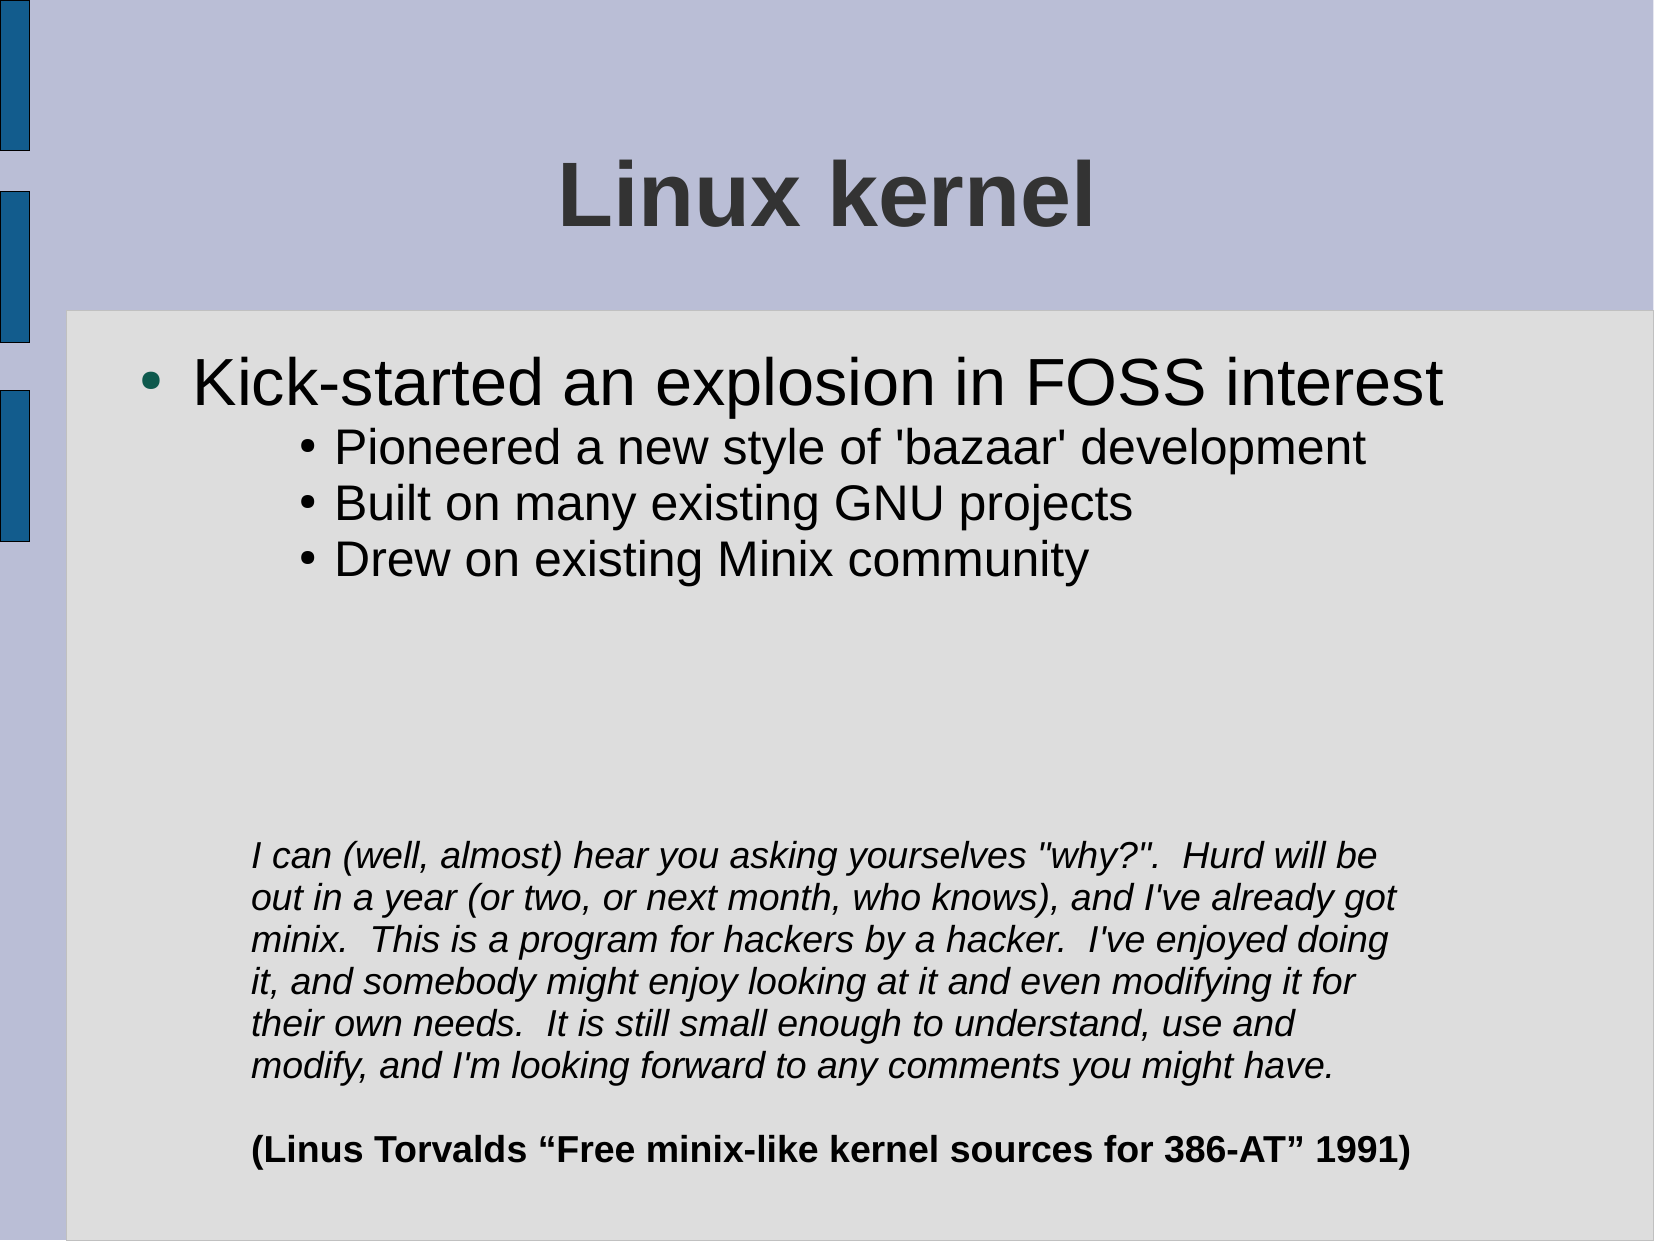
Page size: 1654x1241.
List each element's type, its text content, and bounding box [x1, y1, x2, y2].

title Linux kernel [121, 91, 1534, 299]
text_box I can (well, almost) hear you asking yourselves "why?". Hurd will be out in a year (or two, or next month, who knows), and I've already got minix. This is a program for hackers by a hacker. I've enjoyed doing it, and somebody might enjoy looking at it and even modifying it for their own needs. It is still small enough to understand, use and modify, and I'm looking forward to any comments you might have. (Linus Torvalds “Free minix-like kernel sources for 386-AT” 1991) [236, 1112, 1477, 1211]
list Kick-started an explosion in FOSS interest Pioneered a new style of 'bazaar' development Built on many existing GNU projects Drew on existing Minix community [121, 344, 1534, 1112]
